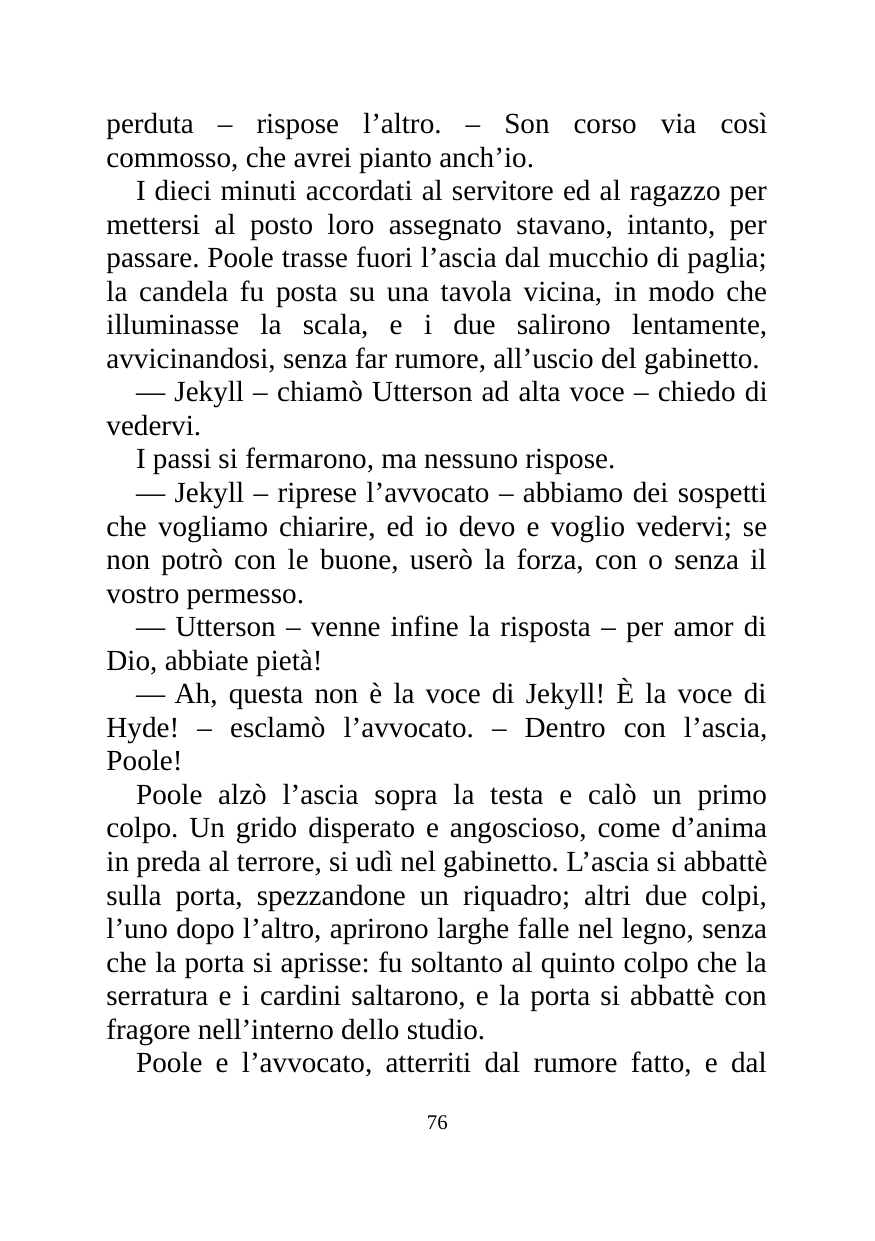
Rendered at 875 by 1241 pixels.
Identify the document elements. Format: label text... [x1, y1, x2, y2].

text — Jekyll – chiamò Utterson ad alta voce – chiedo di vedervi. [106, 374, 768, 442]
text — Jekyll – riprese l’avvocato – abbiamo dei sospetti che vogliamo chiarire, ed io devo e voglio vedervi; se non potrò con le buone, userò la forza, con o senza il vostro permesso. [106, 475, 768, 609]
text Poole alzò l’ascia sopra la testa e calò un primo colpo. Un grido disperato e angoscioso, come d’anima in preda al terrore, si udì nel gabinetto. L’ascia si abbattè sulla porta, spezzandone un riquadro; altri due colpi, l’uno dopo l’altro, aprirono larghe falle nel legno, senza che la porta si aprisse: fu soltanto al quinto colpo che la serratura e i cardini saltarono, e la porta si abbattè con fragore nell’interno dello studio. [106, 777, 768, 1045]
text — Ah, questa non è la voce di Jekyll! È la voce di Hyde! – esclamò l’avvocato. – Dentro con l’ascia, Poole! [106, 676, 768, 777]
text I dieci minuti accordati al servitore ed al ragazzo per mettersi al posto loro assegnato stavano, intanto, per passare. Poole trasse fuori l’ascia dal mucchio di paglia; la candela fu posta su una tavola vicina, in modo che illuminasse la scala, e i due salirono lentamente, avvicinandosi, senza far rumore, all’uscio del gabinetto. [106, 173, 768, 374]
text Poole e l’avvocato, atterriti dal rumore fatto, e dal [106, 1045, 768, 1079]
text — Utterson – venne infine la risposta – per amor di Dio, abbiate pietà! [106, 609, 768, 676]
text perduta – rispose l’altro. – Son corso via così commosso, che avrei pianto anch’io. [106, 106, 768, 173]
text I passi si fermarono, ma nessuno rispose. [106, 442, 768, 475]
